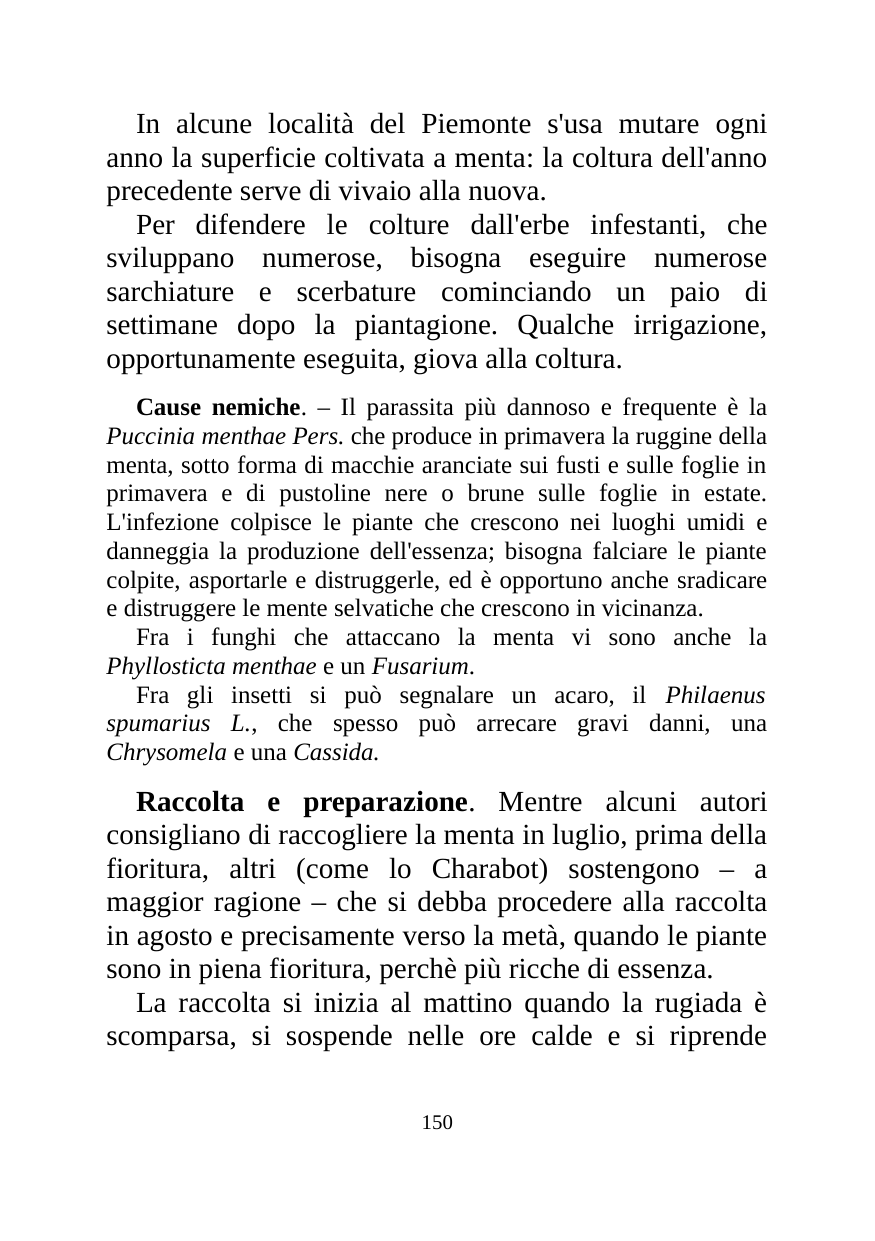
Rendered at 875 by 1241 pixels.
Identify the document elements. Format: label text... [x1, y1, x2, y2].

text Per difendere le colture dall'erbe infestanti, che sviluppano numerose, bisogna eseguire numerose sarchiature e scerbature cominciando un paio di settimane dopo la piantagione. Qualche irrigazione, opportunamente eseguita, giova alla coltura. [106, 207, 768, 374]
text Fra i funghi che attaccano la menta vi sono anche la Phyllosticta menthae e un Fusarium. [106, 622, 768, 680]
text Cause nemiche. – Il parassita più dannoso e frequente è la Puccinia menthae Pers. che produce in primavera la ruggine della menta, sotto forma di macchie aranciate sui fusti e sulle foglie in primavera e di pustoline nere o brune sulle foglie in estate. L'infezione colpisce le piante che crescono nei luoghi umidi e danneggia la produzione dell'essenza; bisogna falciare le piante colpite, asportarle e distruggerle, ed è opportuno anche sradicare e distruggere le mente selvatiche che crescono in vicinanza. [106, 392, 768, 622]
text In alcune località del Piemonte s'usa mutare ogni anno la superficie coltivata a menta: la coltura dell'anno precedente serve di vivaio alla nuova. [106, 106, 768, 207]
text La raccolta si inizia al mattino quando la rugiada è scomparsa, si sospende nelle ore calde e si riprende [106, 985, 768, 1052]
text Fra gli insetti si può segnalare un acaro, il Philaenus spumarius L., che spesso può arrecare gravi danni, una Chrysomela e una Cassida. [106, 680, 768, 766]
text Raccolta e preparazione. Mentre alcuni autori consigliano di raccogliere la menta in luglio, prima della fioritura, altri (come lo Charabot) sostengono – a maggior ragione – che si debba procedere alla raccolta in agosto e precisamente verso la metà, quando le piante sono in piena fioritura, perchè più ricche di essenza. [106, 784, 768, 985]
